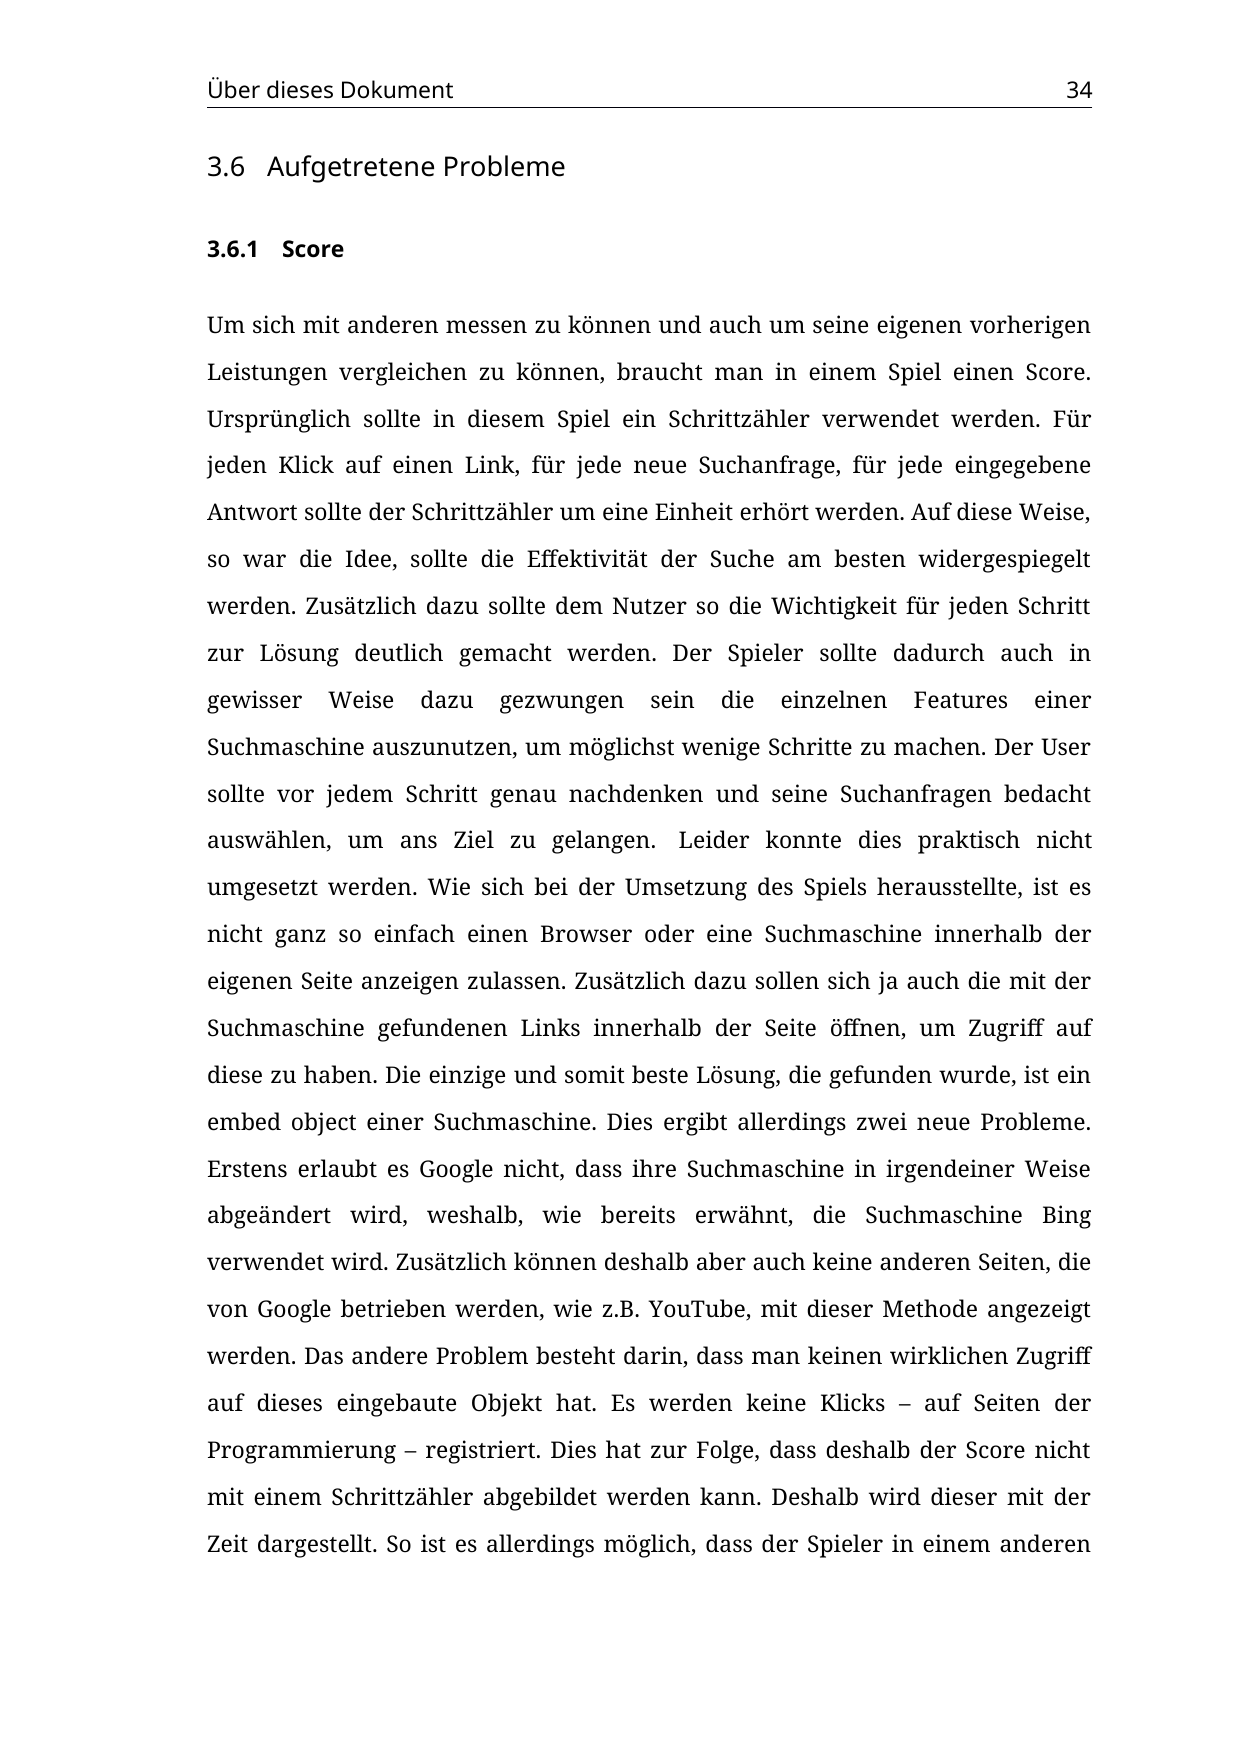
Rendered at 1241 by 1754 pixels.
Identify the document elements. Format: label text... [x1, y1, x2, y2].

text Um sich mit anderen messen zu können und auch um seine eigenen vorherigen Leistungen vergleichen zu können, braucht man in einem Spiel einen Score. Ursprünglich sollte in diesem Spiel ein Schrittzähler verwendet werden. Für jeden Klick auf einen Link, für jede neue Suchanfrage, für jede eingegebene Antwort sollte der Schrittzähler um eine Einheit erhört werden. Auf diese Weise, so war die Idee, sollte die Effektivität der Suche am besten widergespiegelt werden. Zusätzlich dazu sollte dem Nutzer so die Wichtigkeit für jeden Schritt zur Lösung deutlich gemacht werden. Der Spieler sollte dadurch auch in gewisser Weise dazu gezwungen sein die einzelnen Features einer Suchmaschine auszunutzen, um möglichst wenige Schritte zu machen. Der User sollte vor jedem Schritt genau nachdenken und seine Suchanfragen bedacht auswählen, um ans Ziel zu gelangen. Leider konnte dies praktisch nicht umgesetzt werden. Wie sich bei der Umsetzung des Spiels herausstellte, ist es nicht ganz so einfach einen Browser oder eine Suchmaschine innerhalb der eigenen Seite anzeigen zulassen. Zusätzlich dazu sollen sich ja auch die mit der Suchmaschine gefundenen Links innerhalb der Seite öffnen, um Zugriff auf diese zu haben. Die einzige und somit beste Lösung, die gefunden wurde, ist ein embed object einer Suchmaschine. Dies ergibt allerdings zwei neue Probleme. Erstens erlaubt es Google nicht, dass ihre Suchmaschine in irgendeiner Weise abgeändert wird, weshalb, wie bereits erwähnt, die Suchmaschine Bing verwendet wird. Zusätzlich können deshalb aber auch keine anderen Seiten, die von Google betrieben werden, wie z.B. YouTube, mit dieser Methode angezeigt werden. Das andere Problem besteht darin, dass man keinen wirklichen Zugriff auf dieses eingebaute Objekt hat. Es werden keine Klicks – auf Seiten der Programmierung – registriert. Dies hat zur Folge, dass deshalb der Score nicht mit einem Schrittzähler abgebildet werden kann. Deshalb wird dieser mit der Zeit dargestellt. So ist es allerdings möglich, dass der Spieler in einem anderen [207, 309, 1092, 1559]
subtitle Aufgetretene Probleme [207, 148, 1092, 184]
subtitle Score [207, 232, 1092, 264]
